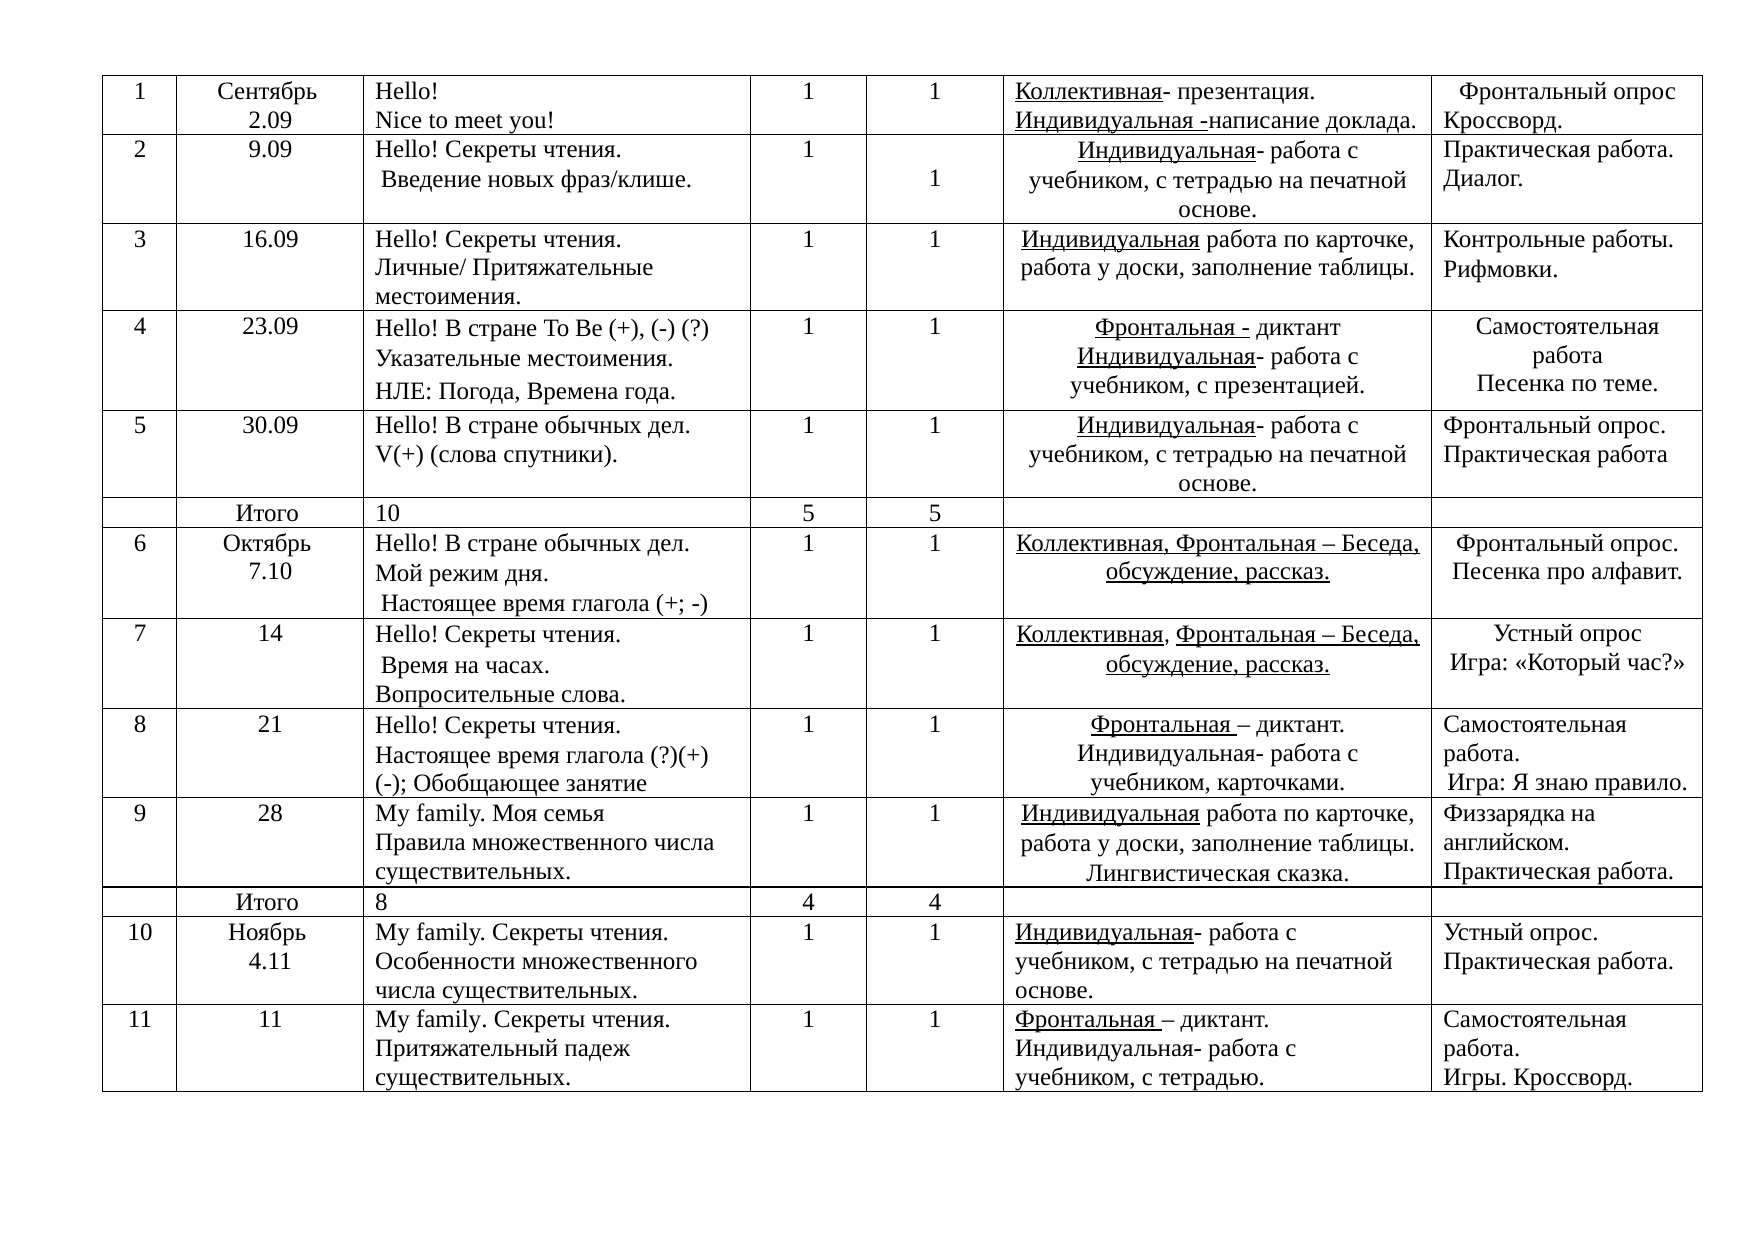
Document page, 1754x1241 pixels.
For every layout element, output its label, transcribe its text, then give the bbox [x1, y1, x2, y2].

table_cell 1 [751, 1005, 866, 1091]
table_cell 8 [364, 888, 750, 916]
table_cell Итого [177, 498, 363, 527]
table_cell Индивидуальная- работа с учебником, с тетрадью на печатной основе. [1004, 917, 1431, 1003]
table_cell Фронтальная – диктант. Индивидуальная- работа с учебником, с тетрадью. [1004, 1005, 1431, 1091]
table_cell 9.09 [177, 135, 363, 223]
table_cell Hello! В стране To Be (+), (-) (?) Указательные местоимения. НЛЕ: Погода, Времена года. [364, 311, 750, 409]
table_cell 4 [751, 888, 866, 916]
table_cell Устный опрос Игра: «Который час?» [1432, 619, 1702, 708]
table_cell 2 [103, 135, 176, 223]
table_cell 1 [751, 224, 866, 310]
table_cell My family. Секреты чтения. Особенности множественного числа существительных. [364, 917, 750, 1003]
table_cell 5 [867, 498, 1003, 527]
table_cell 7 [103, 619, 176, 708]
table_cell Практическая работа. Диалог. [1432, 135, 1702, 223]
table_cell 10 [103, 917, 176, 1003]
table_cell 11 [177, 1005, 363, 1091]
table_cell 14 [177, 619, 363, 708]
table_cell Фронтальная - диктант Индивидуальная- работа с учебником, с презентацией. [1004, 311, 1431, 409]
table_cell Индивидуальная- работа с учебником, с тетрадью на печатной основе. [1004, 135, 1431, 223]
table_cell 1 [867, 798, 1003, 886]
table_cell Фронтальный опрос. Песенка про алфавит. [1432, 528, 1702, 617]
table_cell My family. Моя семья Правила множественного числа существительных. [364, 798, 750, 886]
table_cell [1432, 498, 1702, 527]
table_cell Коллективная, Фронтальная – Беседа, обсуждение, рассказ. [1004, 528, 1431, 617]
table_cell 3 [103, 224, 176, 310]
table_cell Hello! Секреты чтения. Время на часах. Вопросительные слова. [364, 619, 750, 708]
table_cell 16.09 [177, 224, 363, 310]
table_cell Hello! Секреты чтения. Введение новых фраз/клише. [364, 135, 750, 223]
table_cell Индивидуальная работа по карточке, работа у доски, заполнение таблицы. Лингвистическая сказка. [1004, 798, 1431, 886]
table_cell 9 [103, 798, 176, 886]
table_cell Индивидуальная работа по карточке, работа у доски, заполнение таблицы. [1004, 224, 1431, 310]
table_cell Контрольные работы. Рифмовки. [1432, 224, 1702, 310]
table_cell 8 [103, 709, 176, 797]
table_cell Индивидуальная- работа с учебником, с тетрадью на печатной основе. [1004, 411, 1431, 497]
table_cell Фронтальный опрос. Практическая работа [1432, 411, 1702, 497]
table_cell 4 [867, 888, 1003, 916]
table_cell Итого [177, 888, 363, 916]
table_cell Фронтальная – диктант. Индивидуальная- работа с учебником, карточками. [1004, 709, 1431, 797]
table_cell 1 [867, 311, 1003, 409]
table_cell Устный опрос. Практическая работа. [1432, 917, 1702, 1003]
table_cell [1004, 888, 1431, 916]
table_cell Коллективная- презентация. Индивидуальная - написание доклада. [1004, 76, 1431, 133]
table_cell Hello! Секреты чтения. Настоящее время глагола (?)(+) (-); Обобщающее занятие [364, 709, 750, 797]
table_cell 11 [103, 1005, 176, 1091]
table_cell 1 [867, 1005, 1003, 1091]
table_cell 1 [751, 135, 866, 223]
table_cell [103, 888, 176, 916]
table_cell Hello! В стране обычных дел. Мой режим дня. Настоящее время глагола (+; -) [364, 528, 750, 617]
table_cell 1 [751, 917, 866, 1003]
table_cell 1 [751, 528, 866, 617]
table_cell [103, 498, 176, 527]
table_cell Самостоятельная работа Песенка по теме. [1432, 311, 1702, 409]
table_cell Ноябрь 4.11 [177, 917, 363, 1003]
table_cell 28 [177, 798, 363, 886]
table_cell Hello! В стране обычных дел. V(+) (слова спутники). [364, 411, 750, 497]
table_cell 1 [751, 311, 866, 409]
table_cell 1 [751, 709, 866, 797]
table_cell 5 [103, 411, 176, 497]
table_cell Октябрь 7.10 [177, 528, 363, 617]
table_cell [1432, 888, 1702, 916]
table_cell 1 [867, 619, 1003, 708]
table_cell 1 [751, 76, 866, 133]
table_cell 6 [103, 528, 176, 617]
table_cell 1 [867, 917, 1003, 1003]
table_cell Самостоятельная работа. Игра: Я знаю правило. [1432, 709, 1702, 797]
table_cell 30.09 [177, 411, 363, 497]
table_cell 1 [867, 224, 1003, 310]
table_cell Hello! Секреты чтения. Личные/ Притяжательные местоимения. [364, 224, 750, 310]
table_cell 1 [867, 411, 1003, 497]
table_cell Сентябрь 2.09 [177, 76, 363, 133]
table_cell 1 [867, 709, 1003, 797]
table_cell Физзарядка на английском. Практическая работа. [1432, 798, 1702, 886]
table_cell 1 [751, 411, 866, 497]
table_cell 5 [751, 498, 866, 527]
table_cell 1 [867, 135, 1003, 223]
table_cell Коллективная, Фронтальная – Беседа, обсуждение, рассказ. [1004, 619, 1431, 708]
table_cell 4 [103, 311, 176, 409]
table_cell 10 [364, 498, 750, 527]
table_cell Hello! Nice to meet you! [364, 76, 750, 133]
table_cell 1 [867, 76, 1003, 133]
table_cell Самостоятельная работа. Игры. Кроссворд. [1432, 1005, 1702, 1091]
table_cell 1 [103, 76, 176, 133]
table_cell 1 [751, 798, 866, 886]
table_cell 21 [177, 709, 363, 797]
table_cell 23.09 [177, 311, 363, 409]
table_cell 1 [751, 619, 866, 708]
table_cell My family. Секреты чтения. Притяжательный падеж существительных. [364, 1005, 750, 1091]
table_cell Фронтальный опрос Кроссворд. [1432, 76, 1702, 133]
table_cell 1 [867, 528, 1003, 617]
table_cell [1004, 498, 1431, 527]
